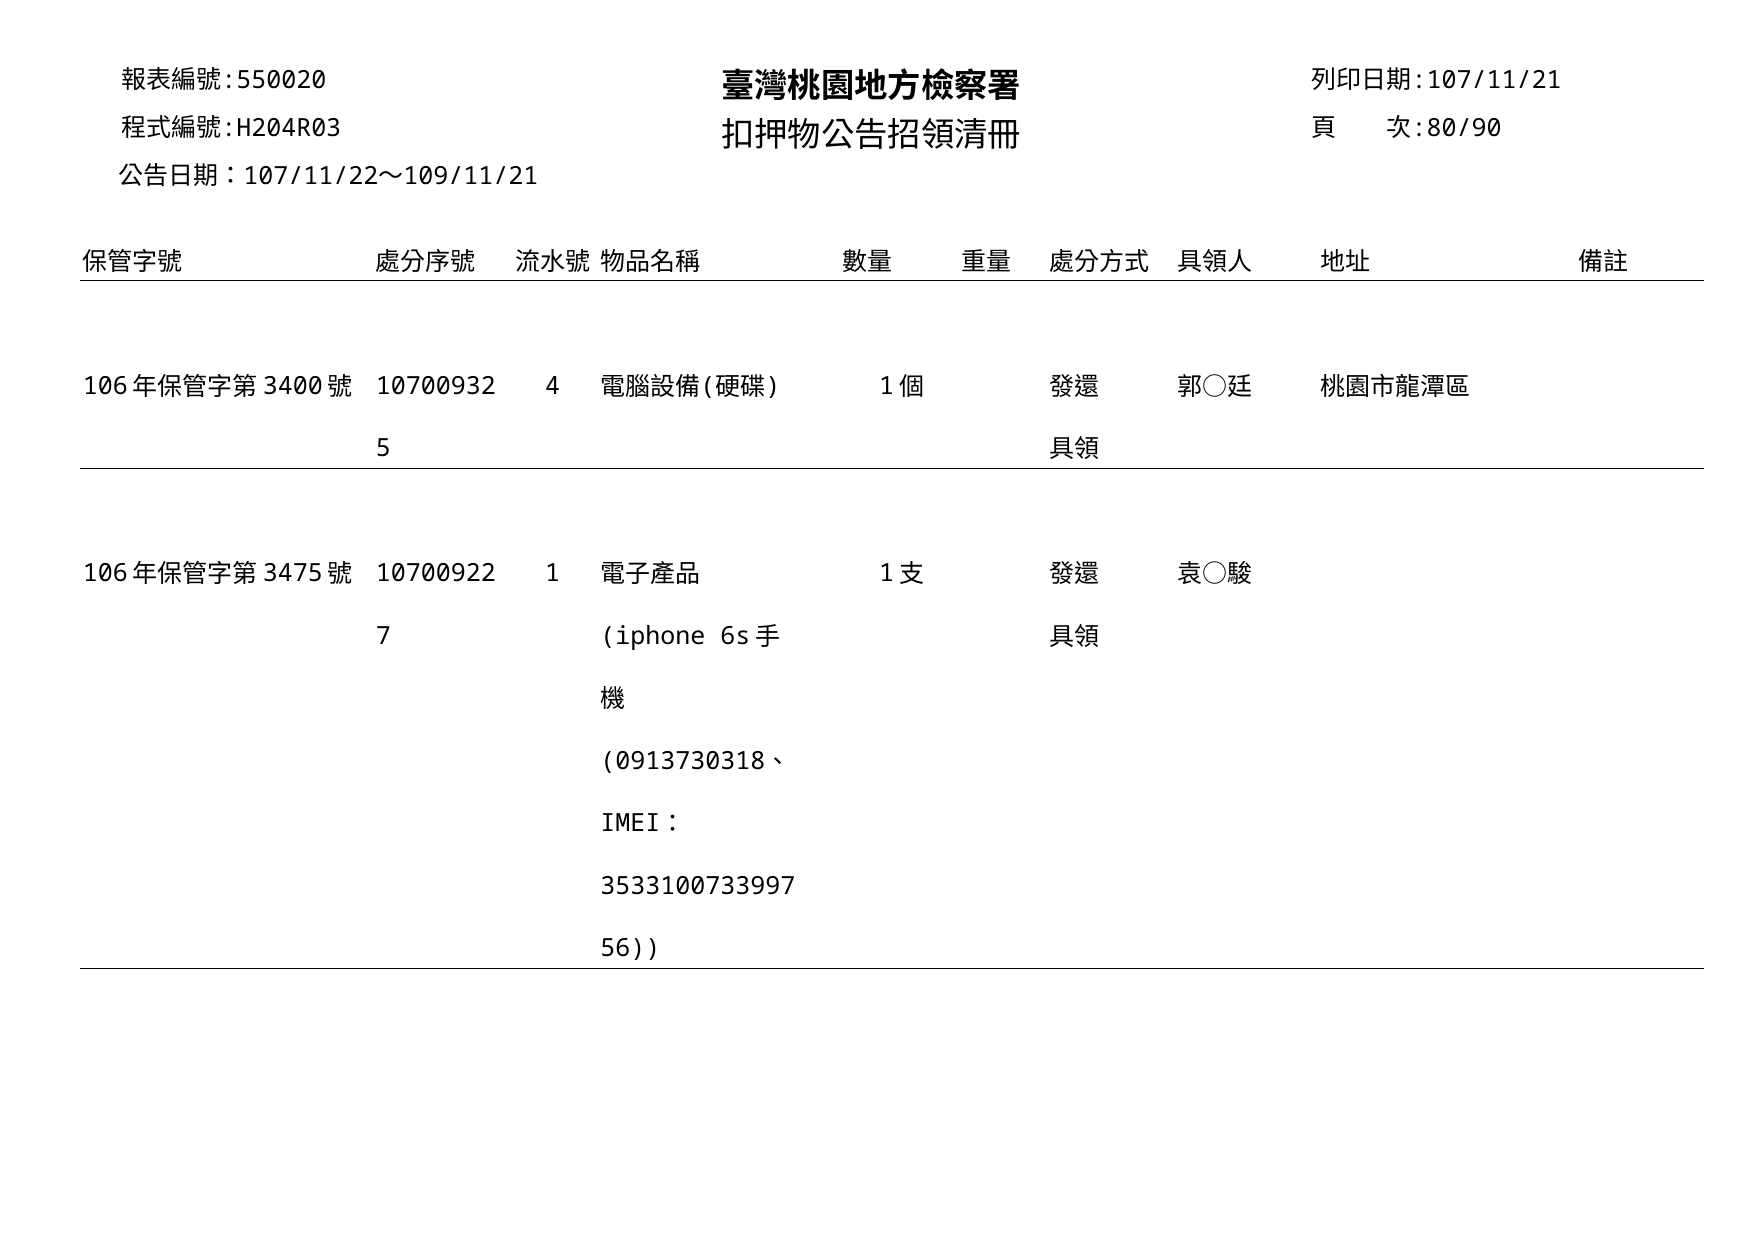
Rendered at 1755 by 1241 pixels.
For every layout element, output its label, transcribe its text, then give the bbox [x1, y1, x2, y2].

table_cell 桃園市龍潭區 [1317, 281, 1575, 468]
table_cell 1個 [808, 281, 927, 468]
table_header 處分方式 [1046, 218, 1175, 280]
table_cell [927, 469, 1046, 968]
table_header 保管字號 [80, 218, 373, 280]
table_cell 107009227 [373, 469, 507, 968]
table_cell 106年保管字第3400號 [80, 281, 373, 468]
table_header 具領人 [1175, 218, 1317, 280]
table_cell 電子產品(iphone 6s手機(0913730318、IMEI：353310073399756)) [597, 469, 807, 968]
table_cell [1575, 281, 1704, 468]
table_header 重量 [927, 218, 1046, 280]
table_cell 發還 具領 [1046, 469, 1175, 968]
table_header 地址 [1317, 218, 1575, 280]
table_cell 發還 具領 [1046, 281, 1175, 468]
table_cell 袁○駿 [1175, 469, 1317, 968]
table_cell [1575, 469, 1704, 968]
table_cell 郭○廷 [1175, 281, 1317, 468]
table_cell 1 [507, 469, 597, 968]
table_cell [1317, 469, 1575, 968]
table_cell 電腦設備(硬碟) [597, 281, 807, 468]
table_header 流水號 [507, 218, 597, 280]
table_cell 4 [507, 281, 597, 468]
table_cell 106年保管字第3475號 [80, 469, 373, 968]
table_cell 107009325 [373, 281, 507, 468]
table_header 處分序號 [373, 218, 507, 280]
table_header 數量 [808, 218, 927, 280]
table_cell 1支 [808, 469, 927, 968]
table_header 物品名稱 [597, 218, 807, 280]
table_cell [927, 281, 1046, 468]
table_header 備註 [1575, 218, 1704, 280]
